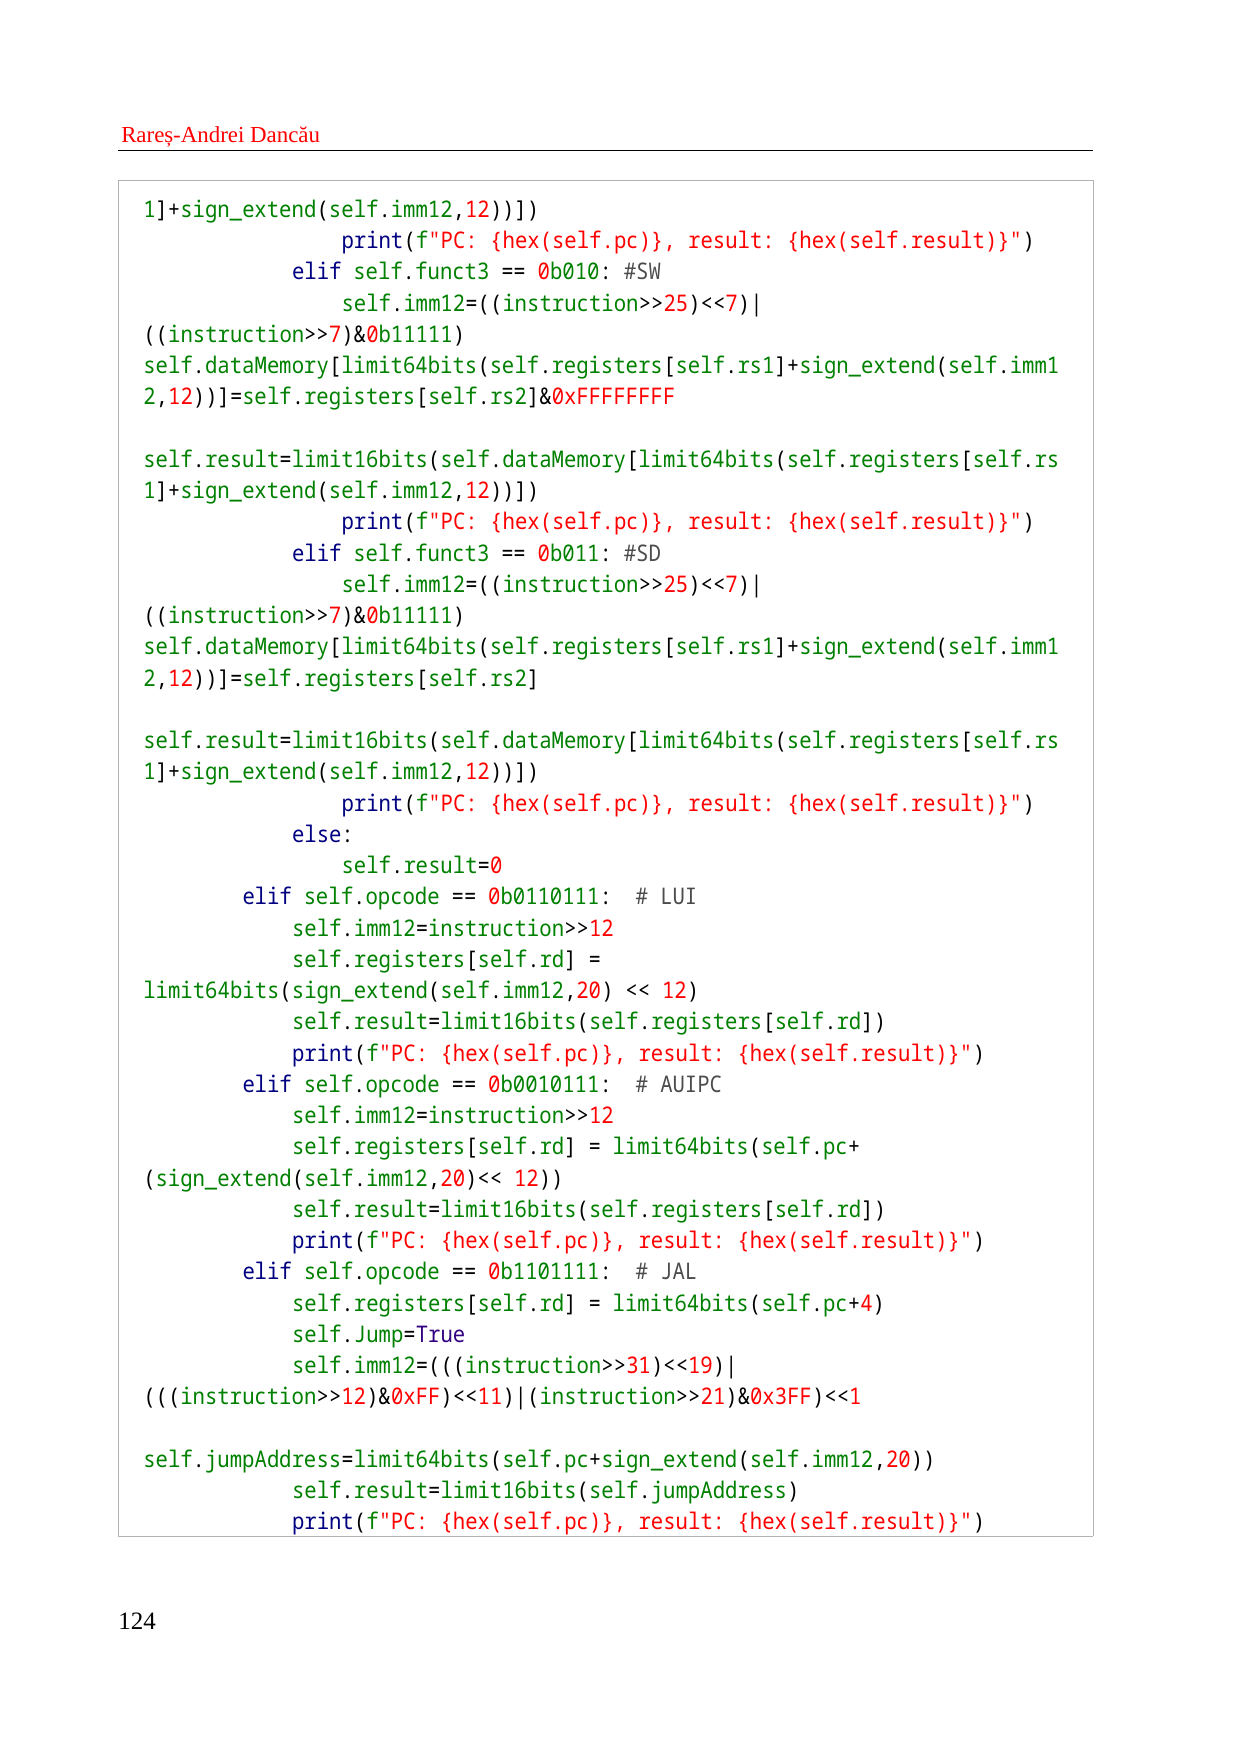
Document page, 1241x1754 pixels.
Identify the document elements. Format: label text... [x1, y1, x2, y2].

text print(f"PC: {hex(self.pc)}, result: {hex(self.result)}") [119, 493, 1093, 524]
text self.registers[self.rd] = limit64bits(self.pc+4) [119, 1274, 1093, 1305]
text print(f"PC: {hex(self.pc)}, result: {hex(self.result)}") [119, 1493, 1093, 1536]
text self.imm12=instruction>>12 [119, 899, 1093, 930]
text print(f"PC: {hex(self.pc)}, result: {hex(self.result)}") [119, 1024, 1093, 1055]
text self.registers[self.rd] = limit64bits(sign_extend(self.imm12,20) << 12) [119, 930, 1093, 993]
text self.registers[self.rd] = limit64bits(self.pc+(sign_extend(self.imm12,20)<< 12)) [119, 1118, 1093, 1180]
text self.dataMemory[limit64bits(self.registers[self.rs1]+sign_extend(self.imm12,12))]=self.registers[self.rs2]&0xFFFFFFFF [119, 336, 1093, 399]
text self.jumpAddress=limit64bits(self.pc+sign_extend(self.imm12,20)) [119, 1399, 1093, 1461]
text self.imm12=((instruction>>25)<<7)|((instruction>>7)&0b11111) [119, 555, 1093, 618]
text self.imm12=instruction>>12 [119, 1086, 1093, 1118]
text self.dataMemory[limit64bits(self.registers[self.rs1]+sign_extend(self.imm12,12))]=self.registers[self.rs2] [119, 618, 1093, 680]
text 1]+sign_extend(self.imm12,12))]) [119, 181, 1093, 211]
text self.Jump=True [119, 1305, 1093, 1336]
text self.imm12=(((instruction>>31)<<19)|(((instruction>>12)&0xFF)<<11)|(instruction>>21)&0x3FF)<<1 [119, 1336, 1093, 1399]
text elif self.funct3 == 0b011: #SD [119, 524, 1093, 555]
text self.result=limit16bits(self.jumpAddress) [119, 1461, 1093, 1493]
text print(f"PC: {hex(self.pc)}, result: {hex(self.result)}") [119, 211, 1093, 243]
text elif self.opcode == 0b0010111: # AUIPC [119, 1055, 1093, 1086]
text self.result=limit16bits(self.registers[self.rd]) [119, 1180, 1093, 1211]
text self.result=0 [119, 836, 1093, 868]
text print(f"PC: {hex(self.pc)}, result: {hex(self.result)}") [119, 1211, 1093, 1243]
text elif self.opcode == 0b1101111: # JAL [119, 1243, 1093, 1274]
text self.result=limit16bits(self.dataMemory[limit64bits(self.registers[self.rs1]+sign_extend(self.imm12,12))]) [119, 680, 1093, 774]
text self.result=limit16bits(self.registers[self.rd]) [119, 993, 1093, 1024]
text elif self.opcode == 0b0110111: # LUI [119, 868, 1093, 899]
text self.imm12=((instruction>>25)<<7)|((instruction>>7)&0b11111) [119, 274, 1093, 336]
text else: [119, 805, 1093, 836]
text elif self.funct3 == 0b010: #SW [119, 243, 1093, 274]
text print(f"PC: {hex(self.pc)}, result: {hex(self.result)}") [119, 774, 1093, 805]
text self.result=limit16bits(self.dataMemory[limit64bits(self.registers[self.rs1]+sign_extend(self.imm12,12))]) [119, 399, 1093, 493]
